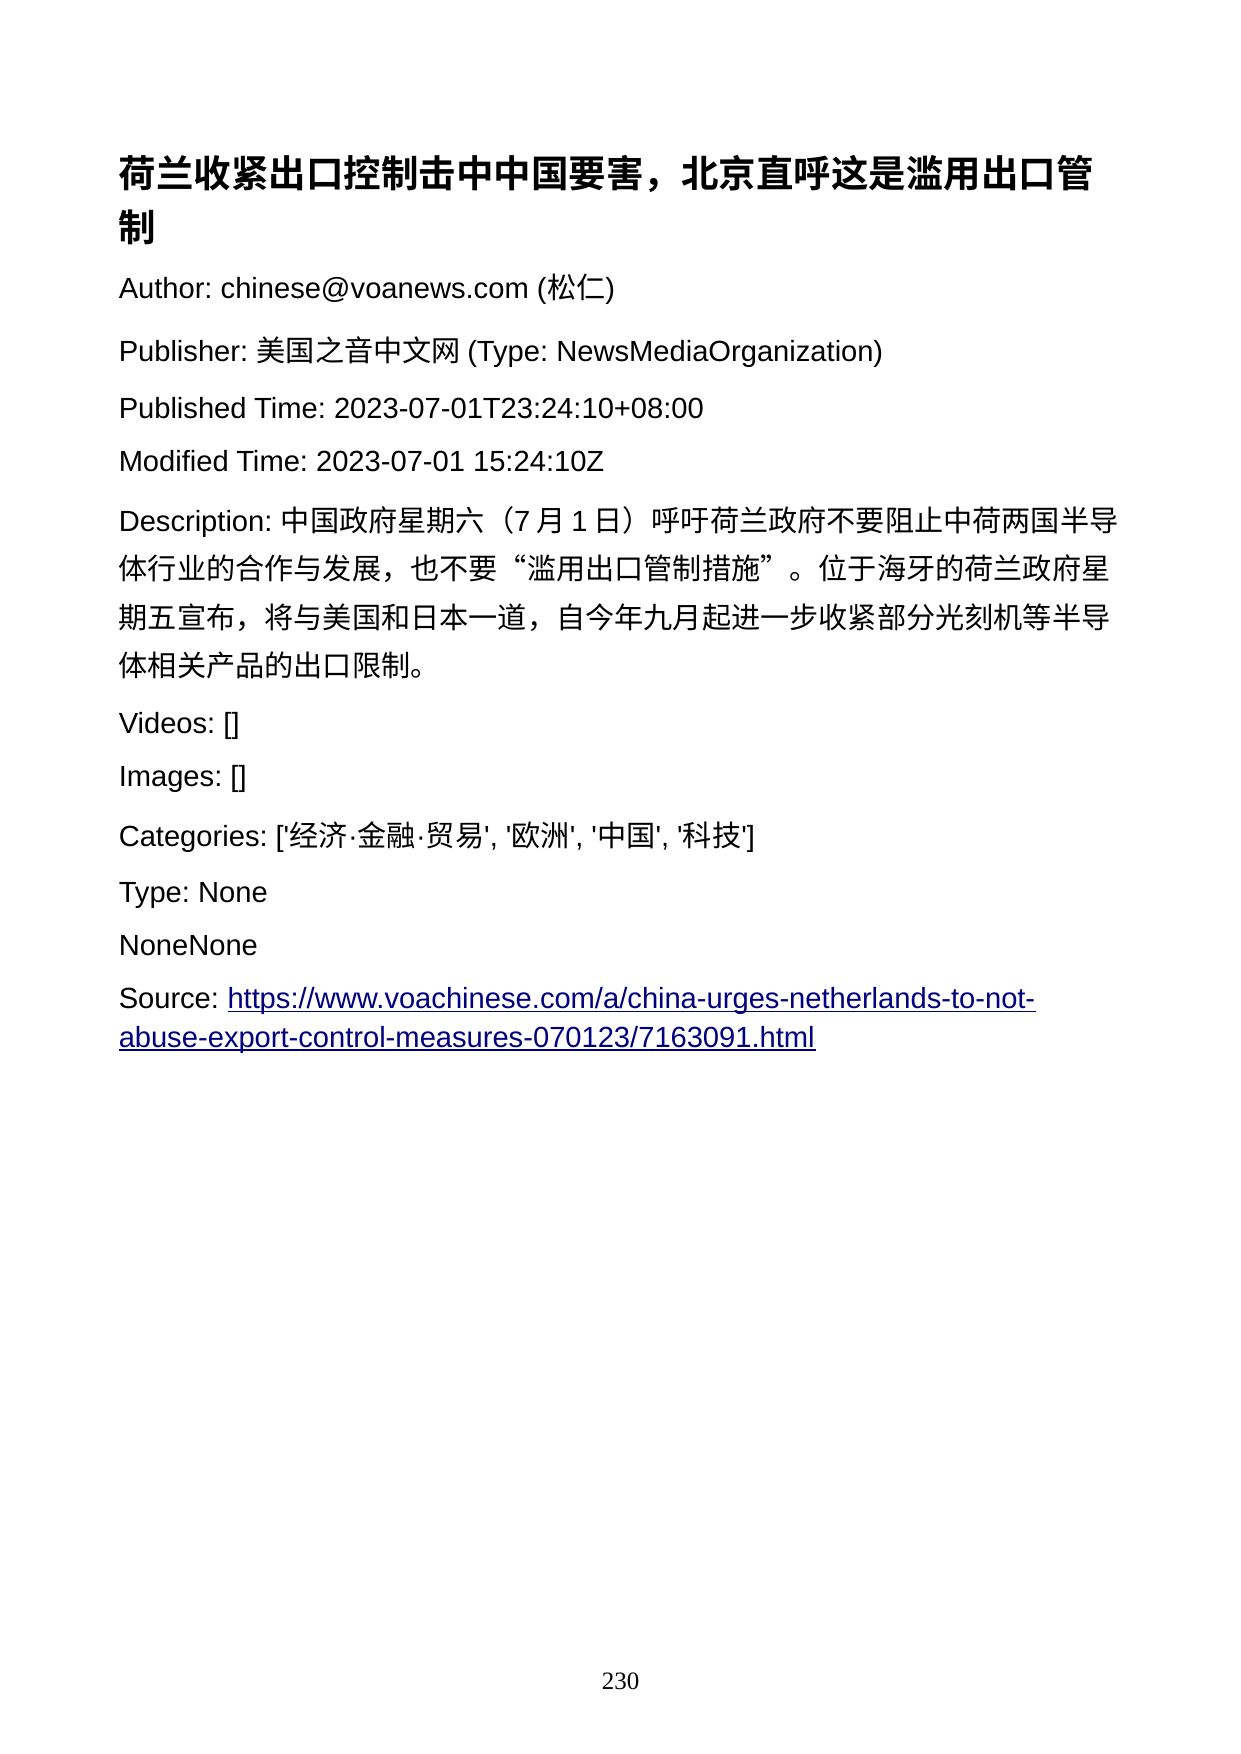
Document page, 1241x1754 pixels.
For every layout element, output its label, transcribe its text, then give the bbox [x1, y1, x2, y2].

text Type: None [118, 875, 1122, 909]
text Author: chinese@voanews.com (松仁) [118, 264, 1122, 307]
text Publisher: 美国之音中文网 (Type: NewsMediaOrganization) [118, 328, 1122, 370]
text NoneNone [118, 928, 1122, 962]
text Published Time: 2023-07-01T23:24:10+08:00 [118, 391, 1122, 424]
subtitle 荷兰收紧出口控制击中中国要害，北京直呼这是滥用出口管制 [118, 143, 1122, 252]
text Modified Time: 2023-07-01 15:24:10Z [118, 444, 1122, 477]
text Images: [] [118, 759, 1122, 792]
text Source: https://www.voachinese.com/a/china-urges-netherlands-to-not-abuse-export-control-measures-070123/7163091.html [118, 981, 1122, 1053]
text Description: 中国政府星期六（7月1日）呼吁荷兰政府不要阻止中荷两国半导体行业的合作与发展，也不要“滥用出口管制措施”。位于海牙的荷兰政府星期五宣布，将与美国和日本一道，自今年九月起进一步收紧部分光刻机等半导体相关产品的出口限制。 [118, 497, 1122, 685]
text Categories: ['经济·金融·贸易', '欧洲', '中国', '科技'] [118, 812, 1122, 854]
text Videos: [] [118, 706, 1122, 739]
